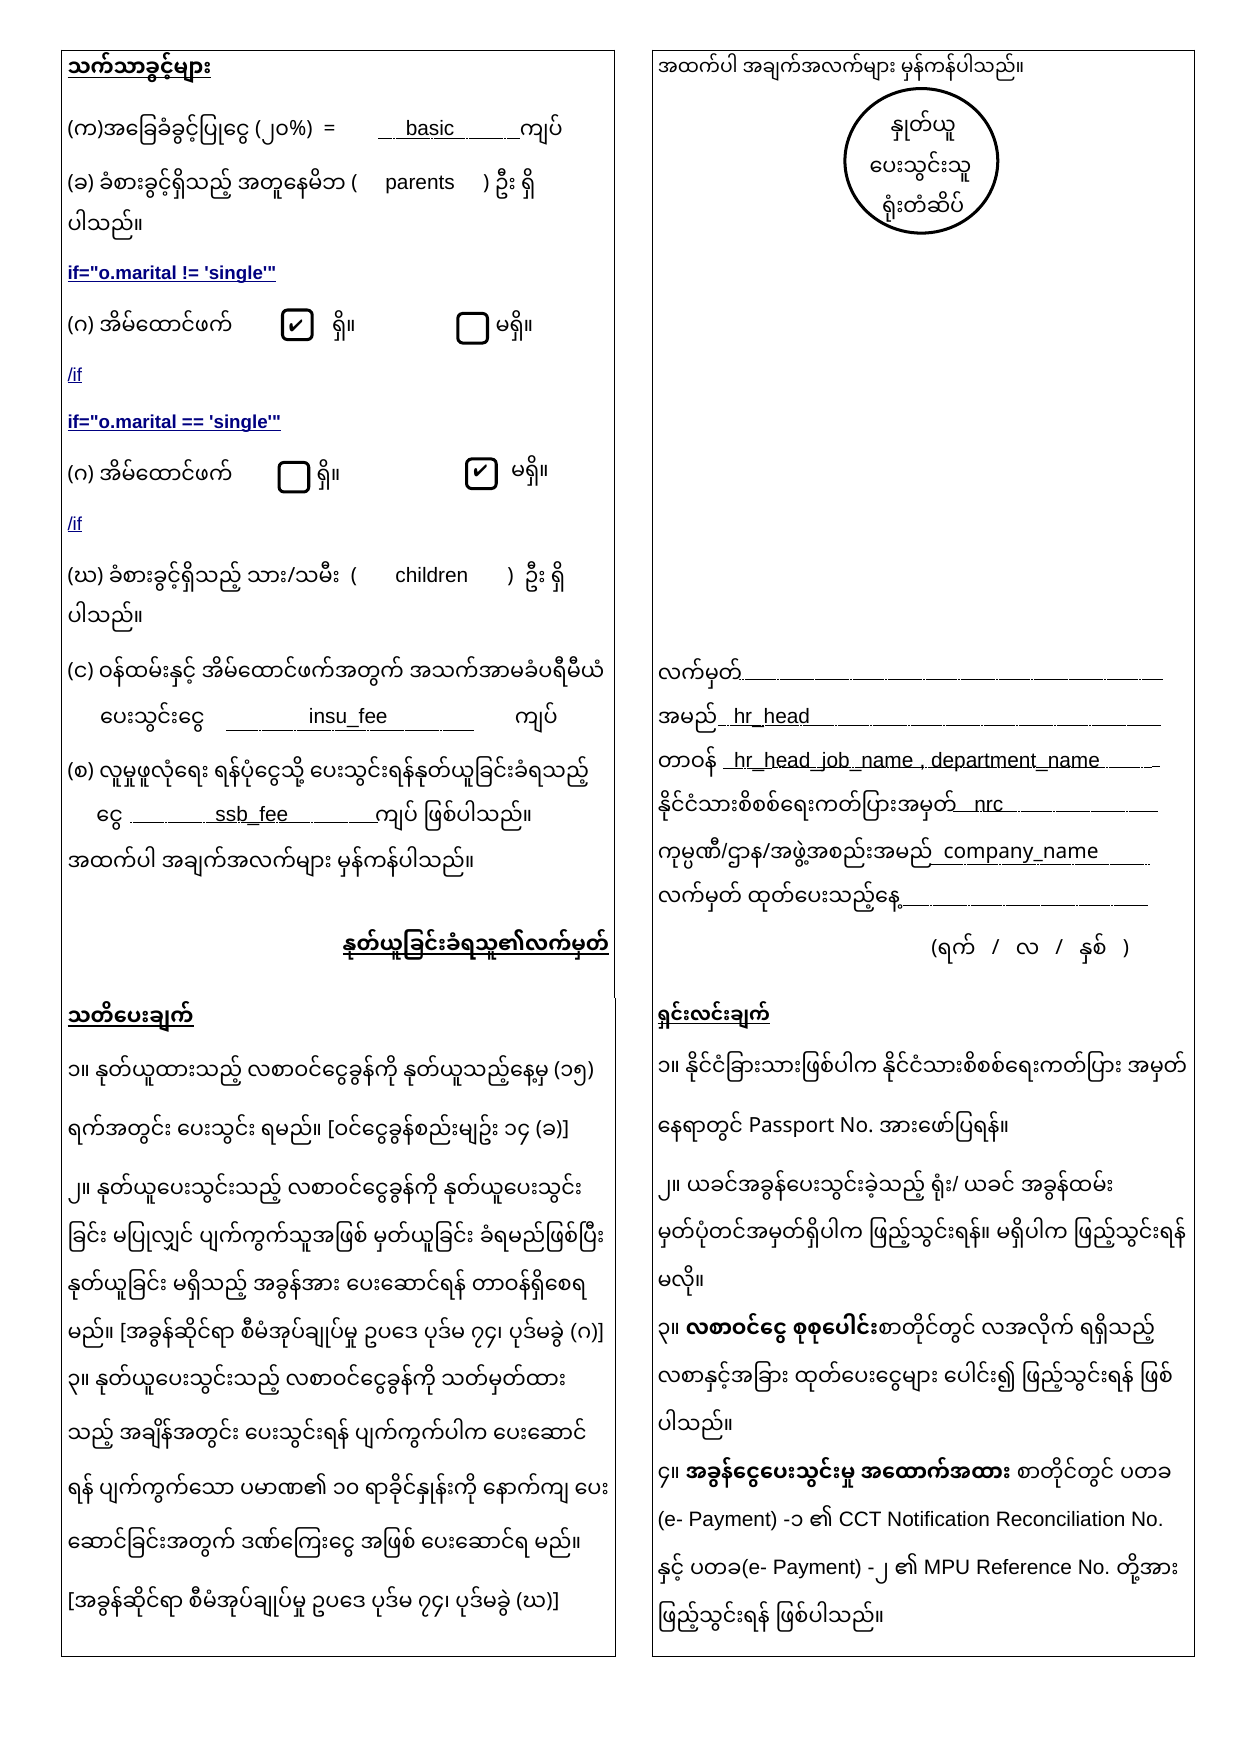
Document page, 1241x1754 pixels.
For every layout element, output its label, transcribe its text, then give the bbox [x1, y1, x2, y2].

table_cell (ရက် / လ / နှစ် ) [653, 926, 1194, 980]
table_cell [615, 358, 652, 405]
table_header အထက်ပါ အချက်အလက်များ မှန်ကန်ပါသည်။ [653, 51, 1194, 107]
table_cell [615, 649, 652, 749]
table_cell မရှိ။ [430, 453, 614, 507]
table_cell [615, 107, 652, 161]
table_cell ရှိ။ [246, 453, 430, 507]
table_cell (ဂ) အိမ်ထောင်ဖက် [62, 453, 246, 507]
table_cell [653, 980, 1194, 998]
table_cell [615, 750, 652, 843]
table_cell မရှိ။ [430, 304, 614, 358]
table_cell if="o.marital == 'single'" [62, 405, 614, 452]
table_cell [653, 256, 1194, 304]
table_cell (ခ) ခံစားခွင့်ရှိသည့် အတူနေမိဘ ( parents ) ဦး ရှိပါသည်။ [62, 161, 614, 256]
table_header သက်သာခွင့်များ [62, 51, 614, 107]
table_cell /if [62, 507, 614, 554]
table_cell [615, 161, 652, 256]
table_cell [615, 304, 652, 358]
table_cell [653, 554, 1194, 649]
table_cell (က)အခြေခံခွင့်ပြုငွေ (၂၀%) = basic ကျပ် [62, 107, 614, 161]
table_cell ၁။ နိုင်ငံခြားသားဖြစ်ပါက နိုင်ငံသားစိစစ်ရေးကတ်ပြား အမှတ်နေရာတွင် Passport No. အားဖော်ပြရန်။ ၂။ ယခင်အခွန်ပေးသွင်းခဲ့သည့် ရုံး/ ယခင် အခွန်ထမ်းမှတ်ပုံတင်အမှတ်ရှိပါက ဖြည့်သွင်းရန်။ မရှိပါက ဖြည့်သွင်းရန် မလို။ ၃။ လစာဝင်ငွေ စုစုပေါင်းစာတိုင်တွင် လအလိုက် ရရှိသည့် လစာနှင့်အခြား ထုတ်ပေးငွေများ ပေါင်း၍ ဖြည့်သွင်းရန် ဖြစ်ပါသည်။ ၄။ အခွန်ငွေပေးသွင်းမှု အထောက်အထား စာတိုင်တွင် ပတခ (e- Payment) -၁ ၏ CCT Notification Reconciliation No. နှင့် ပတခ(e- Payment) -၂ ၏ MPU Reference No. တို့အား ဖြည့်သွင်းရန် ဖြစ်ပါသည်။ [653, 1049, 1194, 1656]
table_cell (ဃ) ခံစားခွင့်ရှိသည့် သား/သမီး ( children ) ဦး ရှိပါသည်။ [62, 554, 614, 649]
table_cell [653, 304, 1194, 358]
table_cell ၁။ နုတ်ယူထားသည့် လစာဝင်ငွေခွန်ကို နုတ်ယူသည့်နေ့မှ (၁၅) ရက်အတွင်း ပေးသွင်း ရမည်။ [ဝင်ငွေခွန်စည်းမျဥ်း ၁၄ (ခ)] ၂။ နုတ်ယူ‌ပေးသွင်းသည့် လစာဝင်ငွေခွန်ကို နုတ်ယူ‌ပေးသွင်းခြင်း မပြုလျှင် ပျက်ကွက်သူအဖြစ် မှတ်ယူခြင်း ခံရမည်ဖြစ်ပြီး နုတ်ယူခြင်း မရှိသည့် အခွန်အား ပေးဆောင်ရန် တာဝန်ရှိစေရမည်။ [အခွန်ဆိုင်ရာ စီမံအုပ်ချုပ်မှု ဥပဒေ ပုဒ်မ ၇၄၊ ပုဒ်မခွဲ (ဂ)] ၃။ နုတ်ယူပေးသွင်းသည့် လစာဝင်‌ငွေခွန်ကို သတ်မှတ်ထားသည့် အချိန်အတွင်း ပေးသွင်းရန် ပျက်ကွက်ပါက ပေးဆောင်ရန် ပျက်ကွက်သော ပမာဏ၏ ၁၀ ရာခိုင်နှုန်းကို နောက်ကျ ပေးဆောင်ခြင်းအတွက် ဒဏ်ကြေးငွေ အဖြစ် ပေးဆောင်ရ မည်။ [အခွန်ဆိုင်ရာ စီမံအုပ်ချုပ်မှု ဥပဒေ ပုဒ်မ ၇၄၊ ပုဒ်မခွဲ (ဃ)] [62, 1049, 615, 1656]
table_cell အထက်ပါ အချက်အလက်များ မှန်ကန်ပါသည်။ [62, 843, 614, 926]
table_cell [615, 554, 652, 649]
table_cell နှုတ်ယူ ပေးသွင်းသူ ရုံးတံဆိပ် [653, 107, 1194, 256]
table_cell [653, 507, 1194, 554]
table_cell [653, 453, 1194, 507]
table_cell if="o.marital != 'single'" [62, 256, 614, 304]
table_cell [653, 358, 1194, 405]
table_cell [62, 980, 614, 998]
table_header သတိပေးချက် [62, 998, 615, 1048]
table_cell (ဂ) အိမ်ထောင်ဖက် [62, 304, 246, 358]
table_cell [615, 980, 652, 998]
table_cell [615, 507, 652, 554]
table_cell လက်မှတ် အမည် hr_head တာဝန် hr_head_job_name , department_name နိုင်ငံသားစိစစ်ရေးကတ်ပြားအမှတ် nrc ကုမ္ပဏီ/ဌာန/အဖွဲ့အစည်းအမည် company_name လက်မှတ် ထုတ်ပေးသည့်‌နေ့ [653, 649, 1194, 926]
table_cell (စ) လူမှုဖူလုံရေး ရန်ပုံငွေသို့ ပေးသွင်းရန်နုတ်ယူခြင်းခံရသည့် ငွေ ssb_fee ကျပ် ဖြစ်ပါသည်။ [62, 750, 614, 843]
table_header ရှင်းလင်းချက် [653, 998, 1194, 1048]
table_cell (င) ဝန်ထမ်းနှင့် အိမ်ထောင်ဖက်အတွက် အသက်အာမခံပရီမီယံ ပေးသွင်းငွေ insu_fee ကျပ် [62, 649, 614, 749]
table_cell [615, 453, 652, 507]
table_cell /if [62, 358, 614, 405]
table_cell [615, 926, 652, 980]
table_header [616, 998, 652, 1048]
table_cell ရှိ။ [246, 304, 430, 358]
table_cell [616, 1049, 652, 1656]
table_cell နုတ်ယူခြင်းခံရသူ၏လက်မှတ် [62, 926, 614, 980]
table_cell [615, 256, 652, 304]
table_cell [615, 405, 652, 452]
table_cell [653, 405, 1194, 452]
table_cell [615, 843, 652, 926]
table_header [615, 50, 652, 107]
